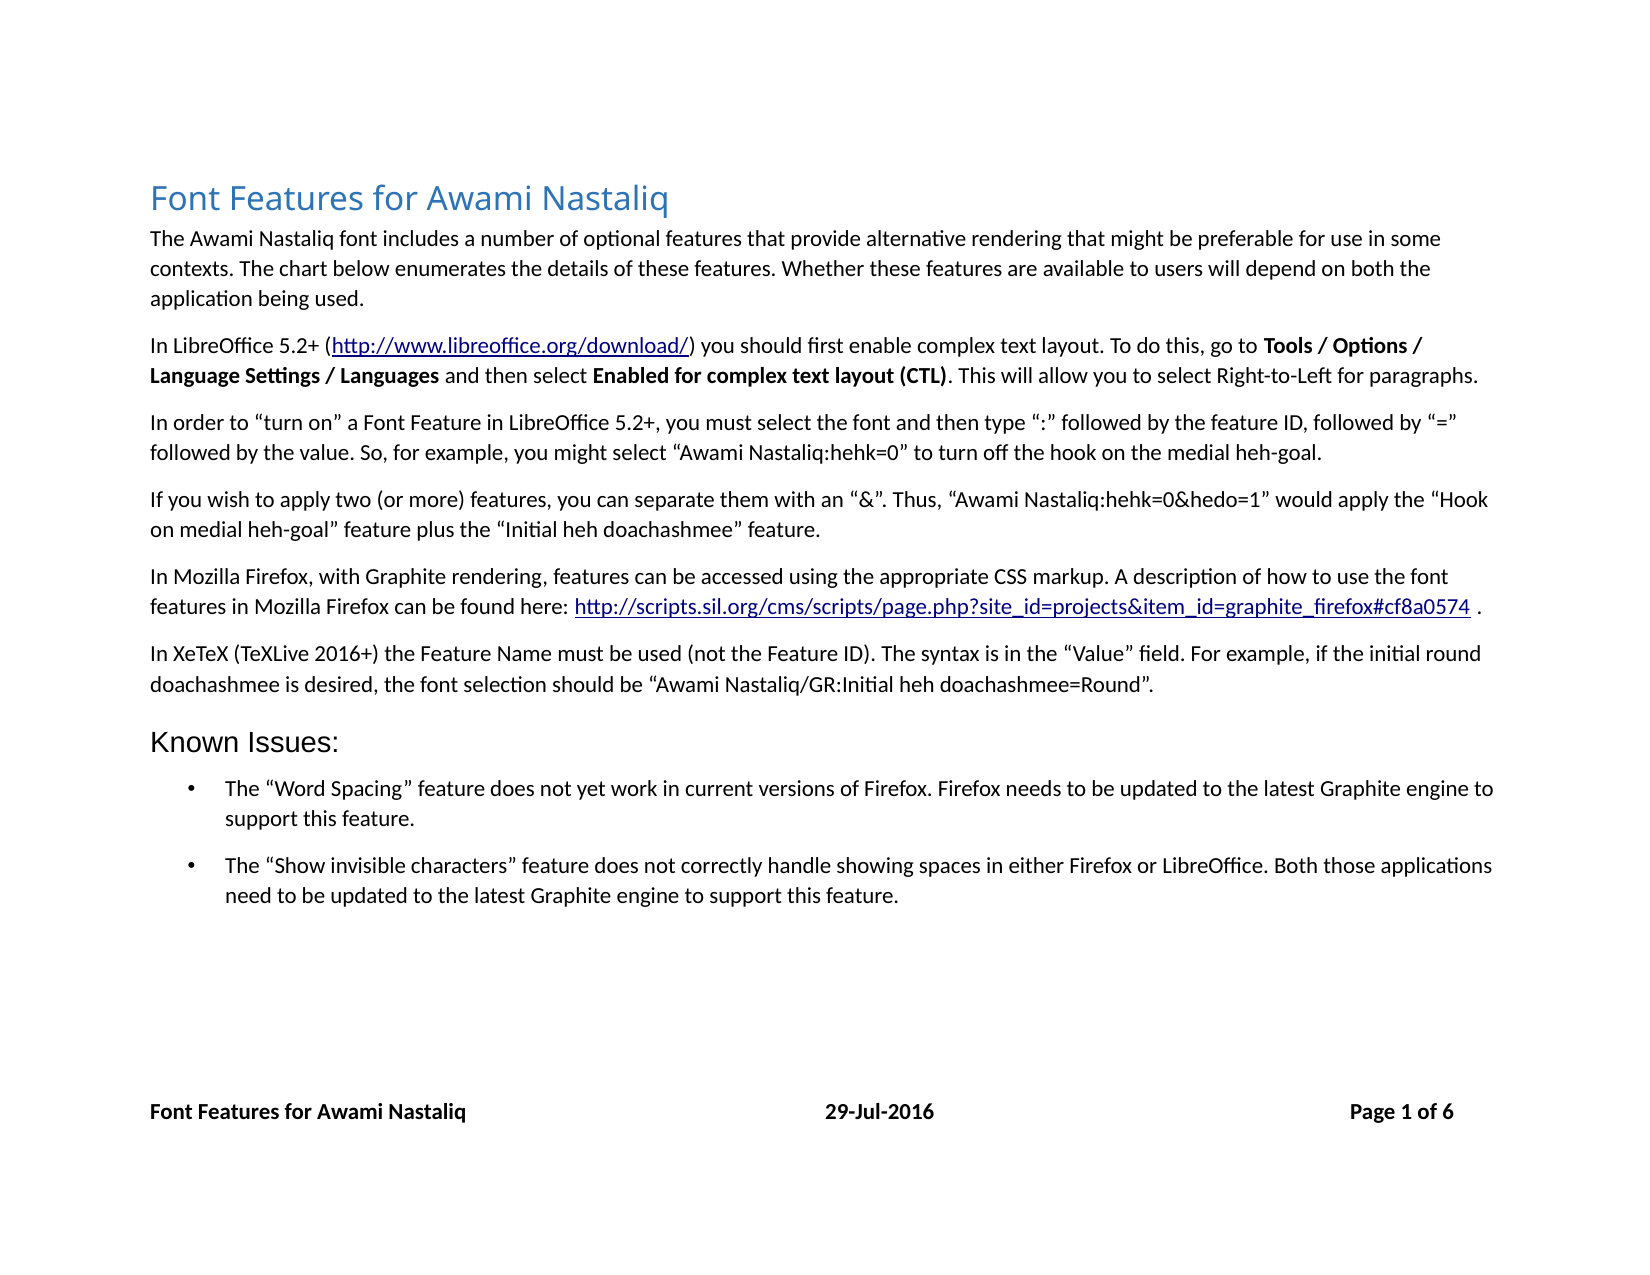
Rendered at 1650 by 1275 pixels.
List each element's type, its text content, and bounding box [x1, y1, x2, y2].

text In Mozilla Firefox, with Graphite rendering, features can be accessed using the appropriate CSS markup. A description of how to use the font features in Mozilla Firefox can be found here: http://scripts.sil.org/cms/scripts/page.php?site_id=projects&item_id=graphite_firefox#cf8a0574 . [150, 562, 1500, 621]
subtitle Font Features for Awami Nastaliq [150, 175, 1500, 220]
list The “Show invisible characters” feature does not correctly handle showing spaces in either Firefox or LibreOffice. Both those applications need to be updated to the latest Graphite engine to support this feature. [187, 851, 1500, 909]
text If you wish to apply two (or more) features, you can separate them with an “&”. Thus, “Awami Nastaliq:hehk=0&hedo=1” would apply the “Hook on medial heh-goal” feature plus the “Initial heh doachashmee” feature. [150, 485, 1500, 544]
text In order to “turn on” a Font Feature in LibreOffice 5.2+, you must select the font and then type “:” followed by the feature ID, followed by “=” followed by the value. So, for example, you might select “Awami Nastaliq:hehk=0” to turn off the hook on the medial heh-goal. [150, 408, 1500, 467]
text The Awami Nastaliq font includes a number of optional features that provide alternative rendering that might be preferable for use in some contexts. The chart below enumerates the details of these features. Whether these features are available to users will depend on both the application being used. [150, 224, 1500, 312]
text In LibreOffice 5.2+ (http://www.libreoffice.org/download/) you should first enable complex text layout. To do this, go to Tools / Options / Language Settings / Languages and then select Enabled for complex text layout (CTL). This will allow you to select Right-to-Left for paragraphs. [150, 331, 1500, 389]
text In XeTeX (TeXLive 2016+) the Feature Name must be used (not the Feature ID). The syntax is in the “Value” field. For example, if the initial round doachashmee is desired, the font selection should be “Awami Nastaliq/GR:Initial heh doachashmee=Round”. [150, 639, 1500, 698]
list The “Word Spacing” feature does not yet work in current versions of Firefox. Firefox needs to be updated to the latest Graphite engine to support this feature. [187, 774, 1500, 832]
subtitle Known Issues: [150, 725, 1500, 758]
